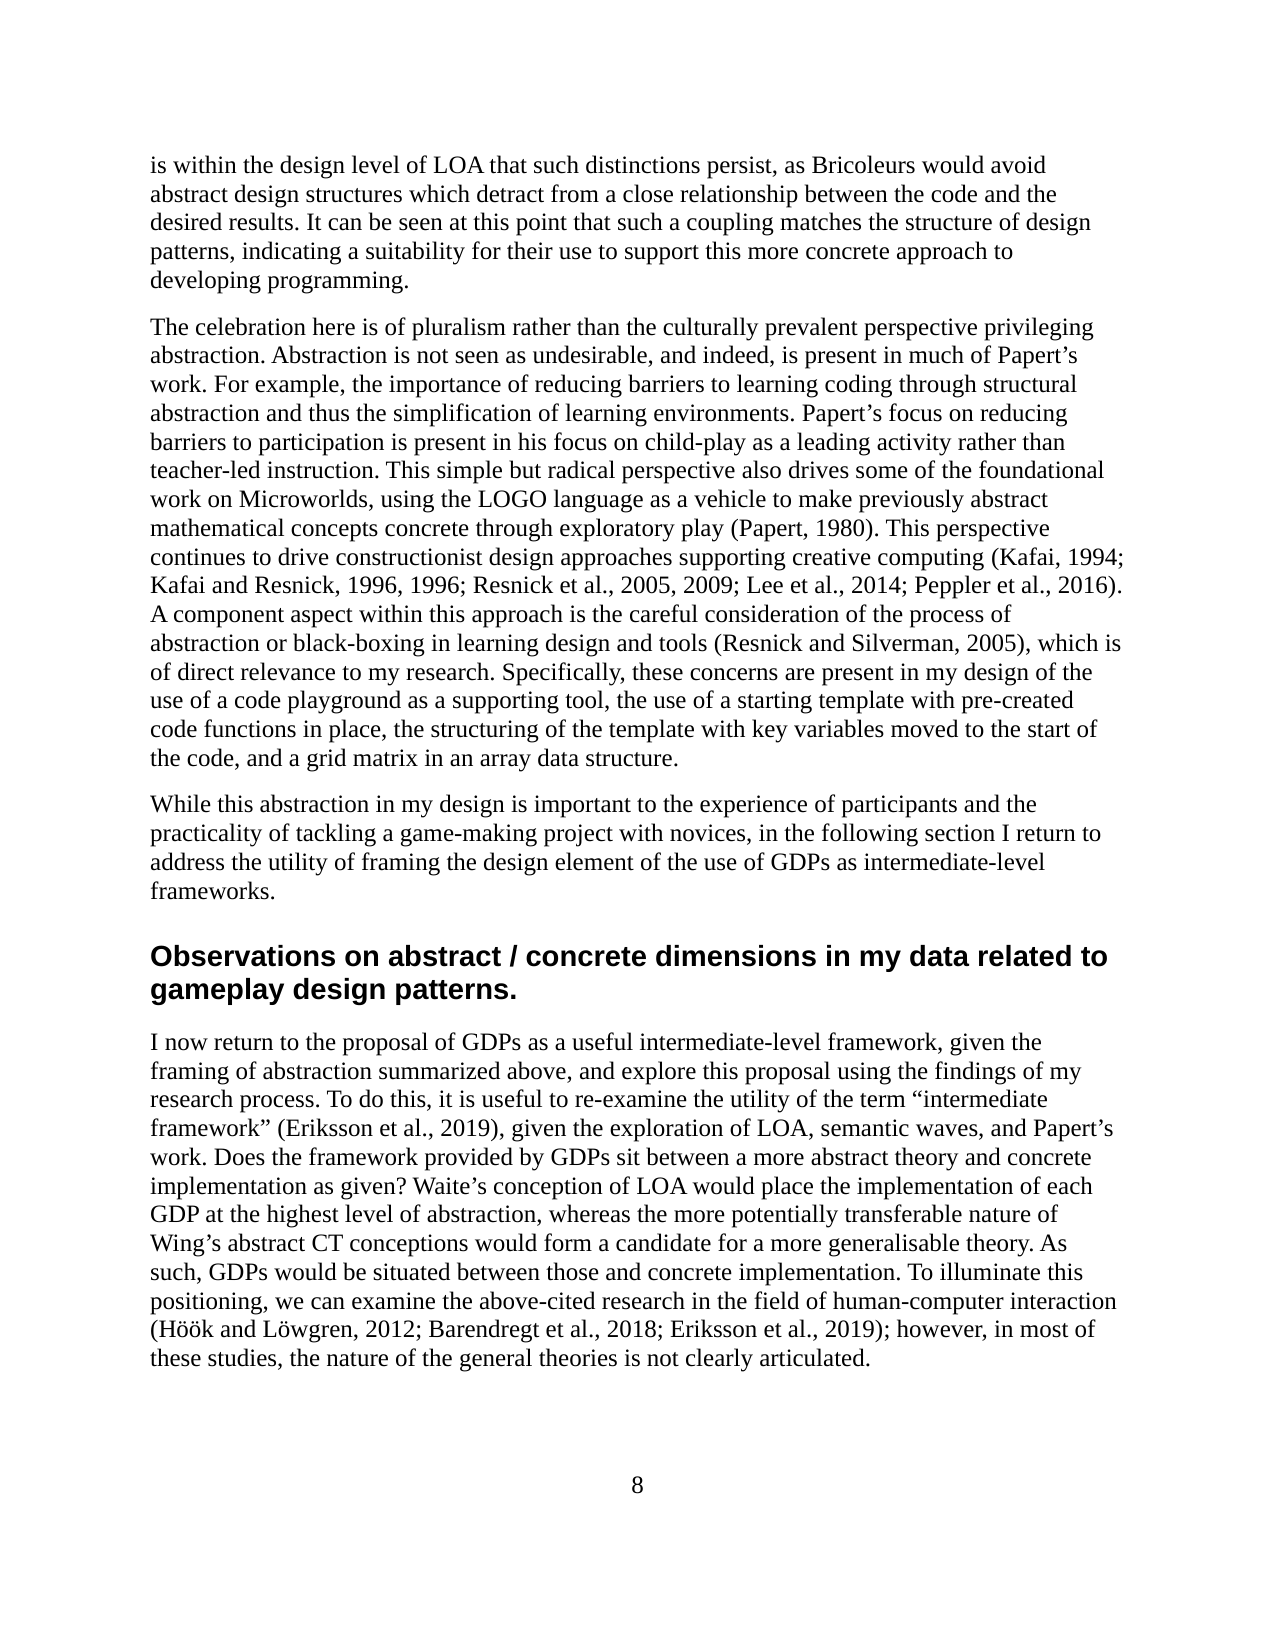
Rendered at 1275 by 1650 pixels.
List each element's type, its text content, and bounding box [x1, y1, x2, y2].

text I now return to the proposal of GDPs as a useful intermediate-level framework, given the framing of abstraction summarized above, and explore this proposal using the findings of my research process. To do this, it is useful to re-examine the utility of the term “intermediate framework” (Eriksson et al., 2019), given the exploration of LOA, semantic waves, and Papert’s work. Does the framework provided by GDPs sit between a more abstract theory and concrete implementation as given? Waite’s conception of LOA would place the implementation of each GDP at the highest level of abstraction, whereas the more potentially transferable nature of Wing’s abstract CT conceptions would form a candidate for a more generalisable theory. As such, GDPs would be situated between those and concrete implementation. To illuminate this positioning, we can examine the above-cited research in the field of human-computer interaction (Höök and Löwgren, 2012; Barendregt et al., 2018; Eriksson et al., 2019); however, in most of these studies, the nature of the general theories is not clearly articulated. [150, 1027, 1125, 1372]
text While this abstraction in my design is important to the experience of participants and the practicality of tackling a game-making project with novices, in the following section I return to address the utility of framing the design element of the use of GDPs as intermediate-level frameworks. [150, 789, 1125, 904]
text is within the design level of LOA that such distinctions persist, as Bricoleurs would avoid abstract design structures which detract from a close relationship between the code and the desired results. It can be seen at this point that such a coupling matches the structure of design patterns, indicating a suitability for their use to support this more concrete approach to developing programming. [150, 150, 1125, 294]
subtitle Observations on abstract / concrete dimensions in my data related to gameplay design patterns. [150, 938, 1125, 1006]
text The celebration here is of pluralism rather than the culturally prevalent perspective privileging abstraction. Abstraction is not seen as undesirable, and indeed, is present in much of Papert’s work. For example, the importance of reducing barriers to learning coding through structural abstraction and thus the simplification of learning environments. Papert’s focus on reducing barriers to participation is present in his focus on child-play as a leading activity rather than teacher-led instruction. This simple but radical perspective also drives some of the foundational work on Microworlds, using the LOGO language as a vehicle to make previously abstract mathematical concepts concrete through exploratory play (Papert, 1980). This perspective continues to drive constructionist design approaches supporting creative computing (Kafai, 1994; Kafai and Resnick, 1996, 1996; Resnick et al., 2005, 2009; Lee et al., 2014; Peppler et al., 2016). A component aspect within this approach is the careful consideration of the process of abstraction or black-boxing in learning design and tools (Resnick and Silverman, 2005), which is of direct relevance to my research. Specifically, these concerns are present in my design of the use of a code playground as a supporting tool, the use of a starting template with pre-created code functions in place, the structuring of the template with key variables moved to the start of the code, and a grid matrix in an array data structure. [150, 312, 1125, 772]
